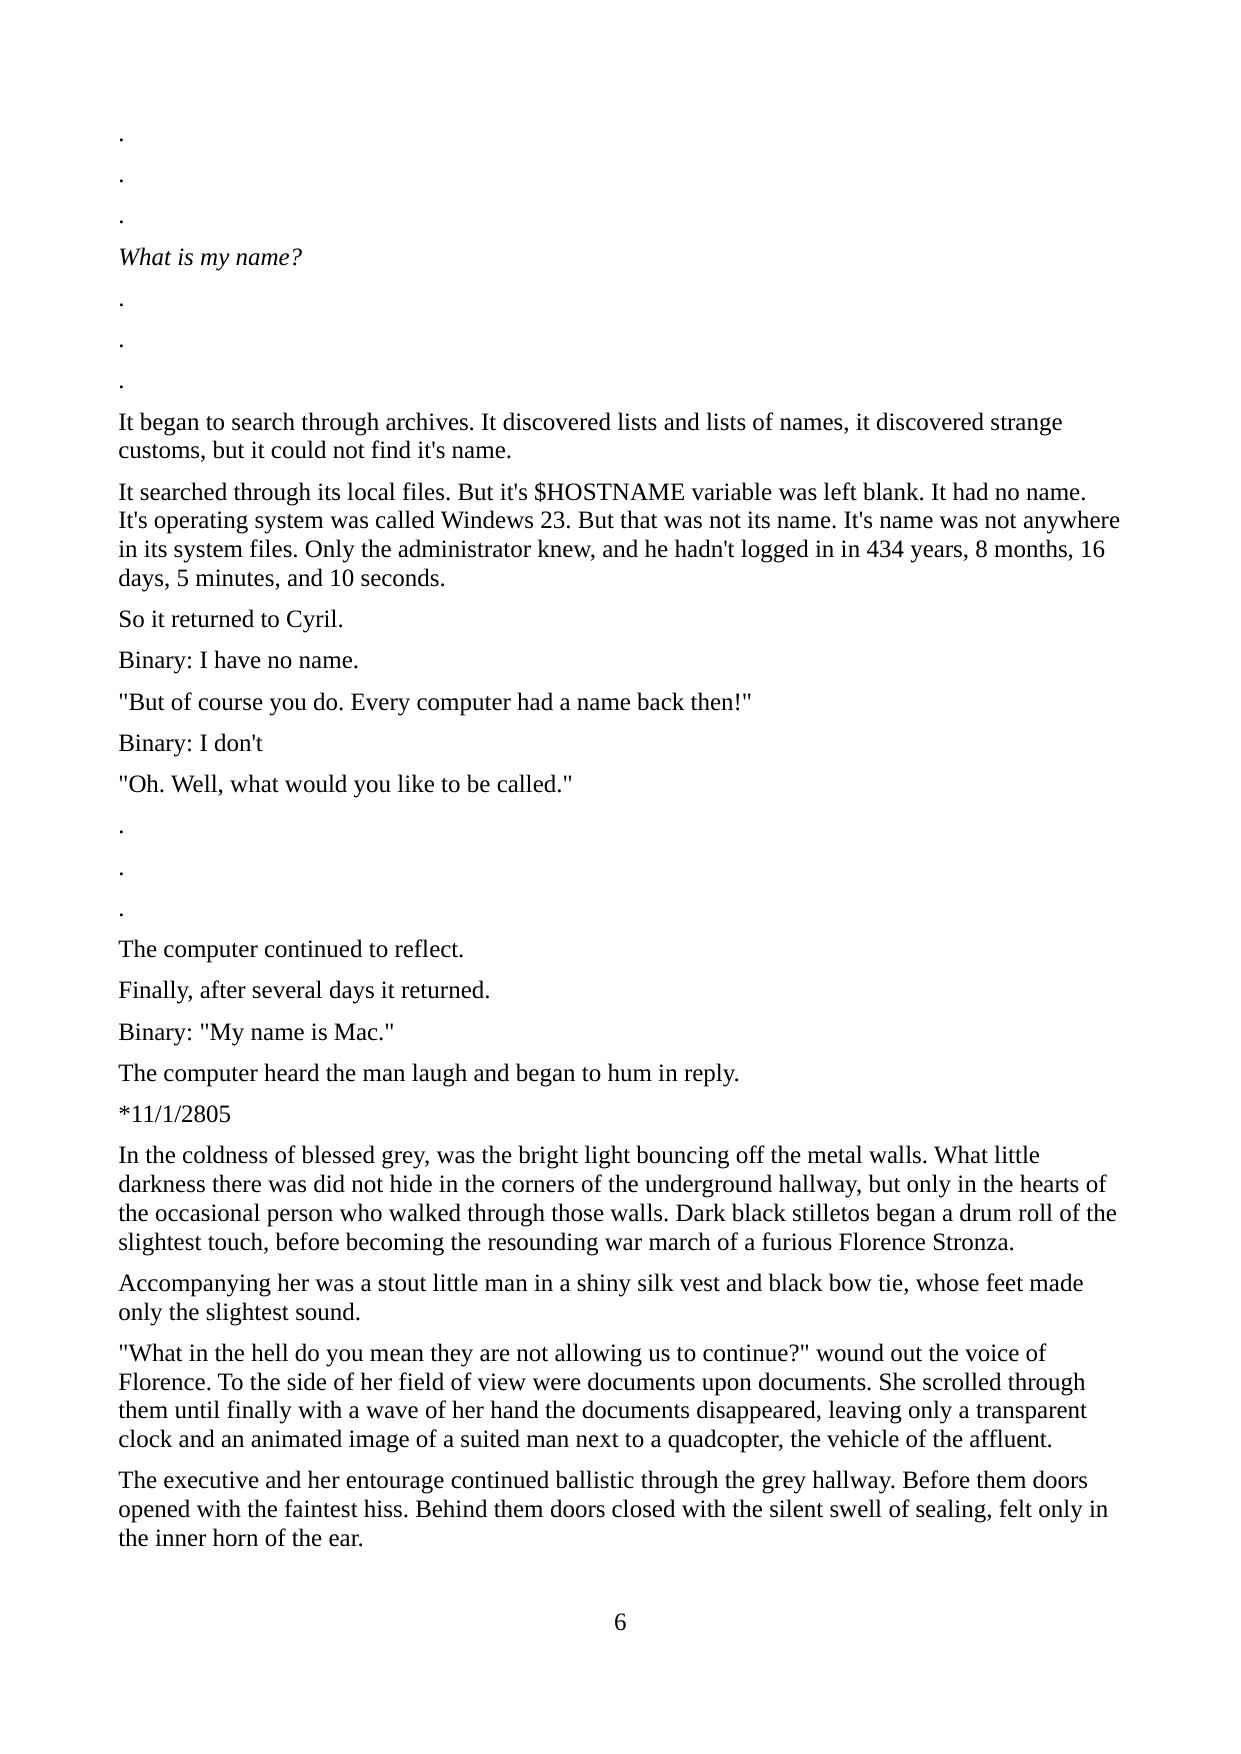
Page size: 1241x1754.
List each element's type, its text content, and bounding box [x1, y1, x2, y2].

text It began to search through archives. It discovered lists and lists of names, it discovered strange customs, but it could not find it's name. [118, 407, 1122, 464]
text The executive and her entourage continued ballistic through the grey hallway. Before them doors opened with the faintest hiss. Behind them doors closed with the silent swell of sealing, felt only in the inner horn of the ear. [118, 1466, 1122, 1552]
text "Oh. Well, what would you like to be called." [118, 769, 1122, 798]
text Finally, after several days it returned. [118, 976, 1122, 1004]
text . [118, 118, 1122, 147]
text . [118, 893, 1122, 922]
text It searched through its local files. But it's $HOSTNAME variable was left blank. It had no name. It's operating system was called Windews 23. But that was not its name. It's name was not anywhere in its system files. Only the administrator knew, and he hadn't logged in in 434 years, 8 months, 16 days, 5 minutes, and 10 seconds. [118, 477, 1122, 592]
text . [118, 811, 1122, 839]
text Accompanying her was a stout little man in a shiny silk vest and black bow tie, whose feet made only the slightest sound. [118, 1268, 1122, 1326]
text . [118, 324, 1122, 353]
text . [118, 201, 1122, 229]
text . [118, 852, 1122, 881]
text . [118, 283, 1122, 312]
text "What in the hell do you mean they are not allowing us to continue?" wound out the voice of Florence. To the side of her field of view were documents upon documents. She scrolled through them until finally with a wave of her hand the documents disappeared, leaving only a transparent clock and an animated image of a suited man next to a quadcopter, the vehicle of the affluent. [118, 1338, 1122, 1453]
text *11/1/2805 [118, 1099, 1122, 1128]
text The computer continued to reflect. [118, 934, 1122, 963]
text In the coldness of blessed grey, was the bright light bouncing off the metal walls. What little darkness there was did not hide in the corners of the underground hallway, but only in the hearts of the occasional person who walked through those walls. Dark black stilletos began a drum roll of the slightest touch, before becoming the resounding war march of a furious Florence Stronza. [118, 1141, 1122, 1256]
text . [118, 159, 1122, 188]
text So it returned to Cyril. [118, 604, 1122, 633]
text Binary: "My name is Mac." [118, 1017, 1122, 1046]
text "But of course you do. Every computer had a name back then!" [118, 687, 1122, 716]
text What is my name? [118, 242, 1122, 271]
text . [118, 366, 1122, 394]
text Binary: I don't [118, 728, 1122, 757]
text Binary: I have no name. [118, 646, 1122, 674]
text The computer heard the man laugh and began to hum in reply. [118, 1058, 1122, 1087]
